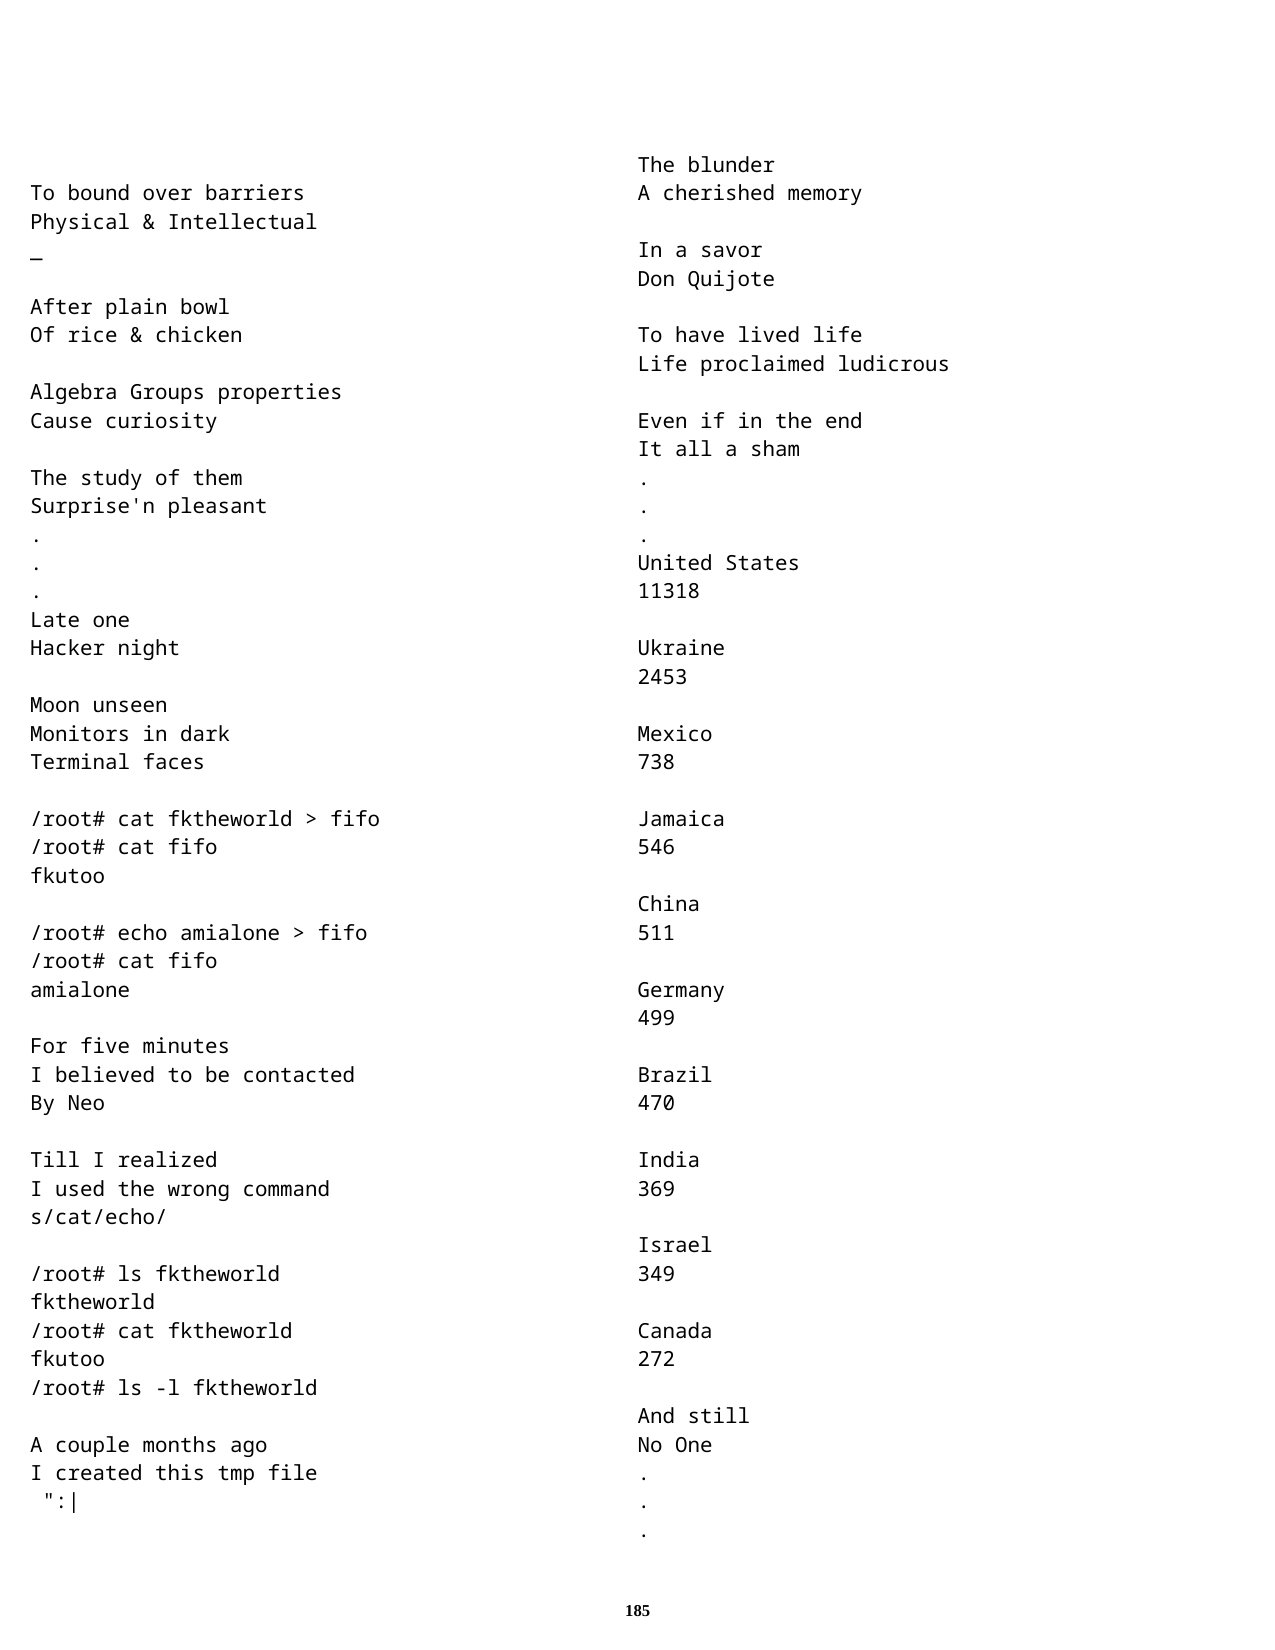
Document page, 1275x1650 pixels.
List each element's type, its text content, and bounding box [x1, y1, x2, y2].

text And still [637, 1401, 1245, 1430]
text Till I realized [30, 1145, 637, 1174]
text Brazil [637, 1060, 1245, 1088]
text /root# cat fktheworld > fifo [30, 804, 637, 832]
text Moon unseen [30, 690, 637, 719]
text . [637, 463, 1245, 491]
text China [637, 889, 1245, 918]
text . [30, 548, 637, 577]
text /root# cat fifo [30, 832, 637, 861]
text A cherished memory [637, 178, 1245, 207]
text In a savor [637, 235, 1245, 264]
text Even if in the end [637, 406, 1245, 434]
text s/cat/echo/ [30, 1202, 637, 1231]
text To have lived life [637, 321, 1245, 349]
text Mexico [637, 719, 1245, 747]
text . [30, 577, 637, 605]
text Israel [637, 1231, 1245, 1259]
text . [637, 491, 1245, 520]
text After plain bowl [30, 292, 637, 321]
text Late one [30, 605, 637, 633]
text /root# echo amialone > fifo [30, 918, 637, 946]
text 738 [637, 747, 1245, 776]
text 499 [637, 1003, 1245, 1032]
text /root# ls -l fktheworld [30, 1373, 637, 1401]
text Algebra Groups properties [30, 377, 637, 406]
text Terminal faces [30, 747, 637, 776]
text Physical & Intellectual [30, 207, 637, 235]
text 2453 [637, 662, 1245, 690]
text I used the wrong command [30, 1174, 637, 1202]
text To bound over barriers [30, 178, 637, 207]
text Surprise'n pleasant [30, 491, 637, 520]
text fkutoo [30, 861, 637, 889]
text 11318 [637, 577, 1245, 605]
text Life proclaimed ludicrous [637, 349, 1245, 377]
text A couple months ago [30, 1430, 637, 1458]
text Cause curiosity [30, 406, 637, 434]
text fkutoo [30, 1344, 637, 1373]
text United States [637, 548, 1245, 577]
text . [637, 520, 1245, 548]
text Of rice & chicken [30, 321, 637, 349]
text The blunder [637, 150, 1245, 178]
text fktheworld [30, 1287, 637, 1316]
text It all a sham [637, 434, 1245, 463]
text . [637, 1515, 1245, 1543]
text 546 [637, 832, 1245, 861]
text /root# ls fktheworld [30, 1259, 637, 1287]
text _ [30, 235, 637, 264]
text The study of them [30, 463, 637, 491]
text amialone [30, 975, 637, 1003]
text /root# cat fktheworld [30, 1316, 637, 1344]
text Hacker night [30, 633, 637, 662]
text Monitors in dark [30, 719, 637, 747]
text 369 [637, 1174, 1245, 1202]
text ":| [30, 1487, 637, 1515]
text Germany [637, 975, 1245, 1003]
text No One [637, 1430, 1245, 1458]
text Don Quijote [637, 264, 1245, 292]
text I believed to be contacted [30, 1060, 637, 1088]
text 349 [637, 1259, 1245, 1287]
text . [637, 1458, 1245, 1487]
text Ukraine [637, 633, 1245, 662]
text . [30, 520, 637, 548]
text I created this tmp file [30, 1458, 637, 1487]
text /root# cat fifo [30, 946, 637, 975]
text Canada [637, 1316, 1245, 1344]
text . [637, 1487, 1245, 1515]
text For five minutes [30, 1032, 637, 1060]
text India [637, 1145, 1245, 1174]
text Jamaica [637, 804, 1245, 832]
text 511 [637, 918, 1245, 946]
text 272 [637, 1344, 1245, 1373]
text By Neo [30, 1088, 637, 1117]
text 470 [637, 1088, 1245, 1117]
